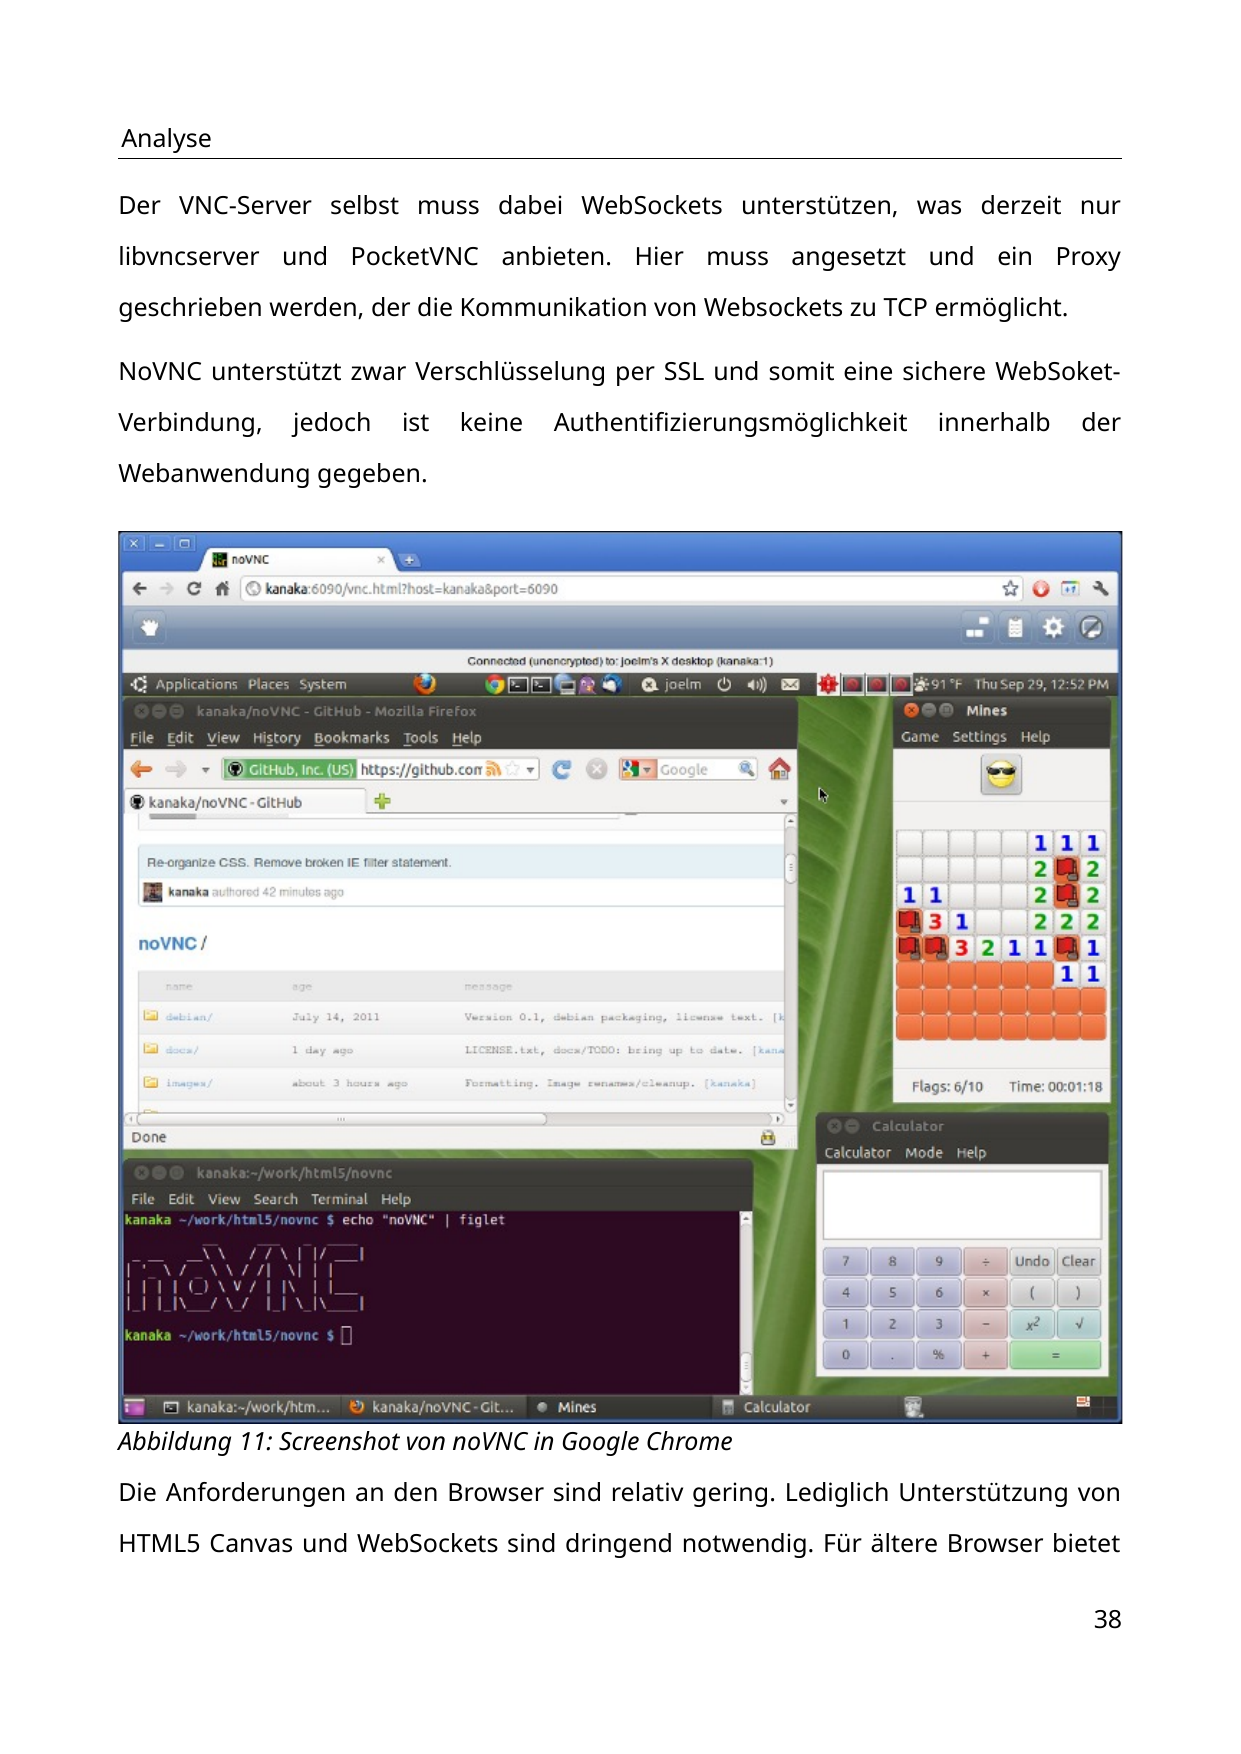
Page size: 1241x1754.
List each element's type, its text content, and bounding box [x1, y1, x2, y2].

text Der VNC-Server selbst muss dabei WebSockets unterstützen, was derzeit nur libvncserver und PocketVNC anbieten. Hier muss angesetzt und ein Proxy geschrieben werden, der die Kommunikation von Websockets zu TCP ermöglicht. [118, 188, 1122, 324]
text NoVNC unterstützt zwar Verschlüsselung per SSL und somit eine sichere WebSoket-Verbindung, jedoch ist keine Authentifizierungsmöglichkeit innerhalb der Webanwendung gegeben. [118, 353, 1122, 489]
text Die Anforderungen an den Browser sind relativ gering. Lediglich Unterstützung von HTML5 Canvas und WebSockets sind dringend notwendig. Für ältere Browser bietet [118, 1458, 1122, 1560]
text [118, 519, 1122, 531]
picture [118, 531, 1123, 1424]
text Abbildung 11: Screenshot von noVNC in Google Chrome [118, 1424, 1122, 1458]
